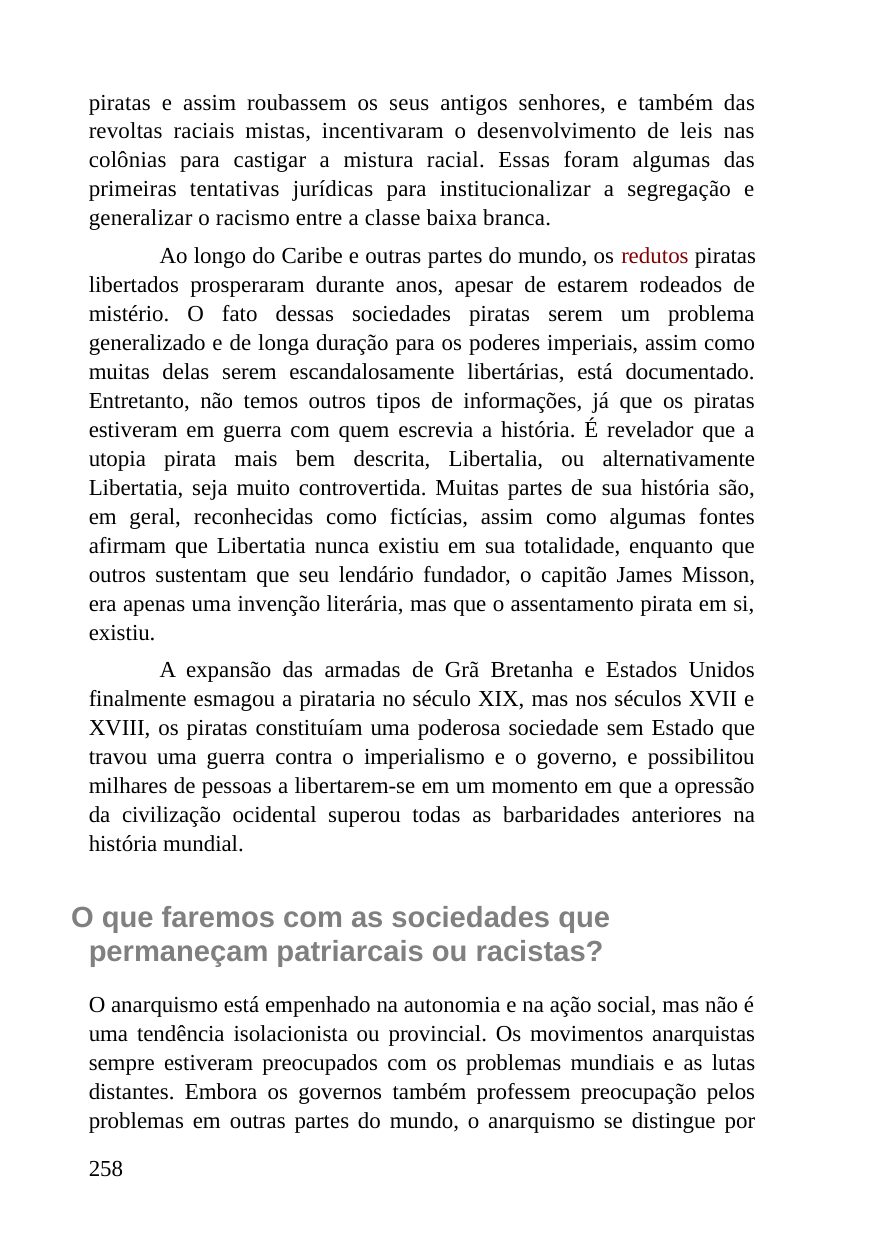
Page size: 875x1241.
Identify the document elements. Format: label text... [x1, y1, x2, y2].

subtitle O que faremos com as sociedades que permaneçam patriarcais ou racistas? [71, 901, 614, 968]
text piratas e assim roubassem os seus antigos senhores, e também das revoltas raciais mistas, incentivaram o desenvolvimento de leis nas colônias para castigar a mistura racial. Essas foram algumas das primeiras tentativas jurídicas para institucionalizar a segregação e generalizar o racismo entre a classe baixa branca. [88, 88, 756, 231]
text Ao longo do Caribe e outras partes do mundo, os redutos piratas libertados prosperaram durante anos, apesar de estarem rodeados de mistério. O fato dessas sociedades piratas serem um problema generalizado e de longa duração para os poderes imperiais, assim como muitas delas serem escandalosamente libertárias, está documentado. Entretanto, não temos outros tipos de informações, já que os piratas estiveram em guerra com quem escrevia a história. É revelador que a utopia pirata mais bem descrita, Libertalia, ou alternativamente Libertatia, seja muito controvertida. Muitas partes de sua história são, em geral, reconhecidas como fictícias, assim como algumas fontes afirmam que Libertatia nunca existiu em sua totalidade, enquanto que outros sustentam que seu lendário fundador, o capitão James Misson, era apenas uma invenção literária, mas que o assentamento pirata em si, existiu. [88, 242, 756, 645]
text A expansão das armadas de Grã Bretanha e Estados Unidos finalmente esmagou a pirataria no século XIX, mas nos séculos XVII e XVIII, os piratas constituíam uma poderosa sociedade sem Estado que travou uma guerra contra o imperialismo e o governo, e possibilitou milhares de pessoas a libertarem-se em um momento em que a opressão da civilização ocidental superou todas as barbaridades anteriores na história mundial. [88, 656, 756, 857]
text O anarquismo está empenhado na autonomia e na ação social, mas não é uma tendência isolacionista ou provincial. Os movimentos anarquistas sempre estiveram preocupados com os problemas mundiais e as lutas distantes. Embora os governos também professem preocupação pelos problemas em outras partes do mundo, o anarquismo se distingue por [88, 991, 756, 1133]
